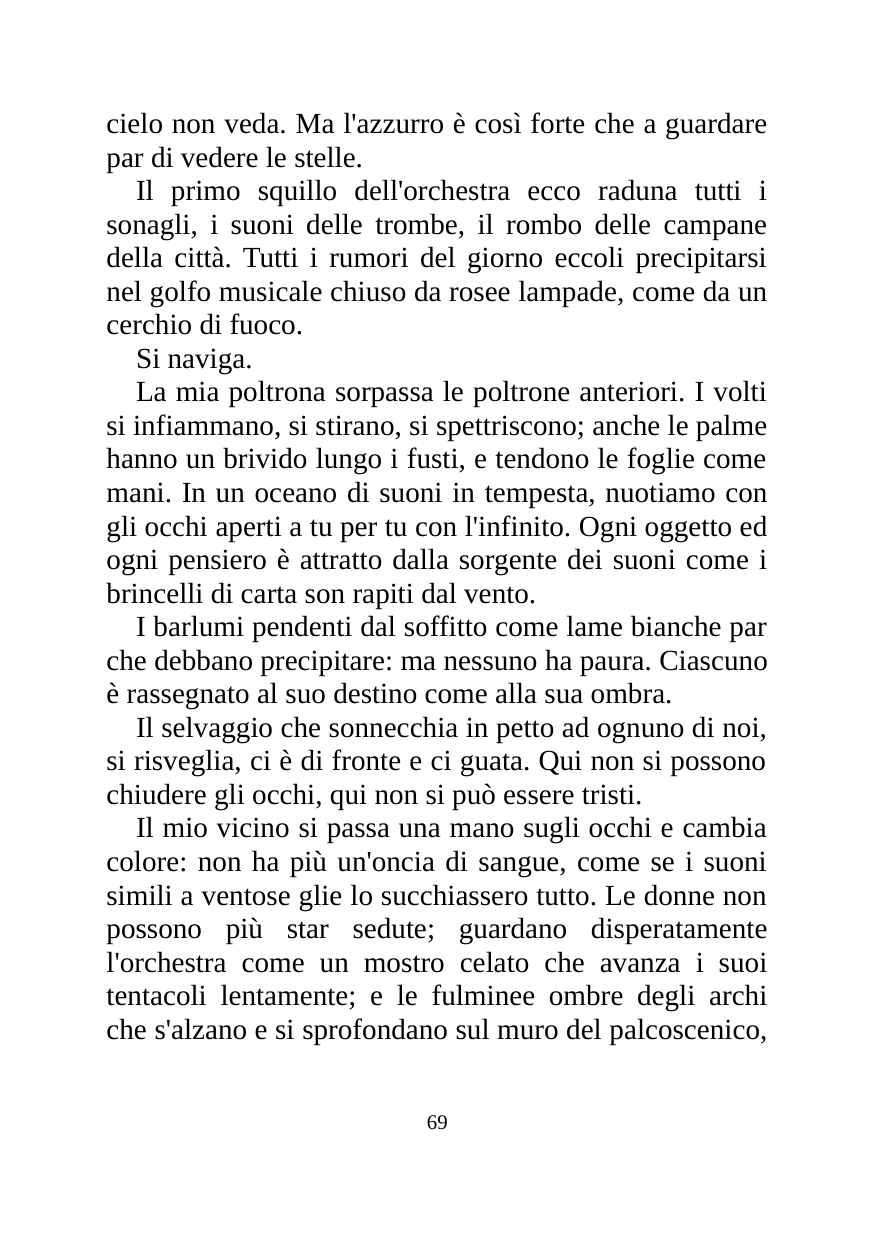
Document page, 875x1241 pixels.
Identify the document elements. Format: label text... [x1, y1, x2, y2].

text I barlumi pendenti dal soffitto come lame bianche par che debbano precipitare: ma nessuno ha paura. Ciascuno è rassegnato al suo destino come alla sua ombra. [106, 609, 768, 710]
text La mia poltrona sorpassa le poltrone anteriori. I volti si infiammano, si stirano, si spettriscono; anche le palme hanno un brivido lungo i fusti, e tendono le foglie come mani. In un oceano di suoni in tempesta, nuotiamo con gli occhi aperti a tu per tu con l'infinito. Ogni oggetto ed ogni pensiero è attratto dalla sorgente dei suoni come i brincelli di carta son rapiti dal vento. [106, 374, 768, 609]
text Il primo squillo dell'orchestra ecco raduna tutti i sonagli, i suoni delle trombe, il rombo delle campane della città. Tutti i rumori del giorno eccoli precipitarsi nel golfo musicale chiuso da rosee lampade, come da un cerchio di fuoco. [106, 173, 768, 341]
text cielo non veda. Ma l'azzurro è così forte che a guardare par di vedere le stelle. [106, 106, 768, 173]
text Il selvaggio che sonnecchia in petto ad ognuno di noi, si risveglia, ci è di fronte e ci guata. Qui non si possono chiudere gli occhi, qui non si può essere tristi. [106, 710, 768, 811]
text Il mio vicino si passa una mano sugli occhi e cambia colore: non ha più un'oncia di sangue, come se i suoni simili a ventose glie lo succhiassero tutto. Le donne non possono più star sedute; guardano disperatamente l'orchestra come un mostro celato che avanza i suoi tentacoli lentamente; e le fulminee ombre degli archi che s'alzano e si sprofondano sul muro del palcoscenico, [106, 811, 768, 1045]
text Si naviga. [106, 341, 768, 374]
